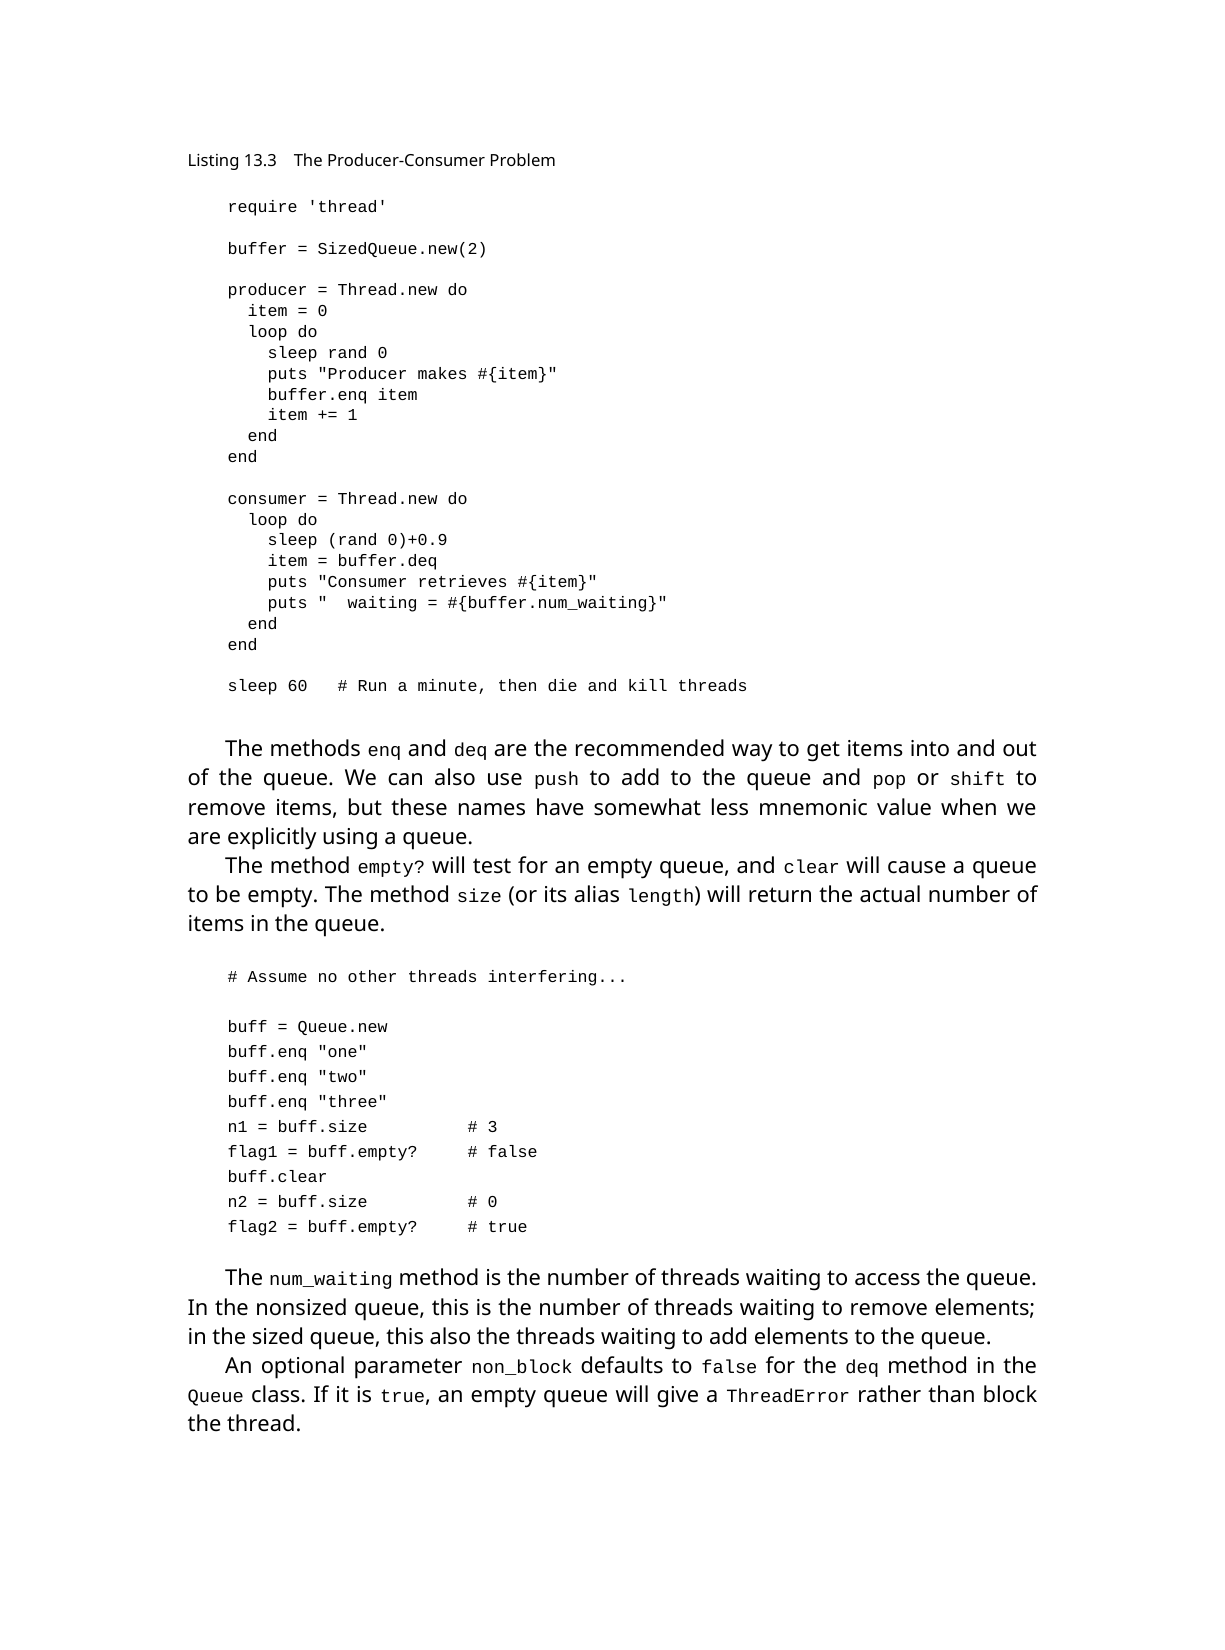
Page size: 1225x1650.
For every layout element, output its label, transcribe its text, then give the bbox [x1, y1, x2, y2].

text Listing 13.3 The Producer-Consumer Problem [187, 150, 1037, 171]
text require 'thread' [187, 196, 1037, 217]
text # Assume no other threads interfering... [187, 962, 1037, 987]
text producer = Thread.new do [187, 279, 1037, 300]
text buff.clear [187, 1162, 1037, 1187]
text end [187, 612, 1037, 633]
text item += 1 [187, 404, 1037, 425]
text The methods enq and deq are the recommended way to get items into and out of the queue. We can also use push to add to the queue and pop or shift to remove items, but these names have somewhat less mnemonic value when we are explicitly using a queue. [187, 733, 1037, 850]
text sleep 60 # Run a minute, then die and kill threads [187, 675, 1037, 696]
text flag1 = buff.empty? # false [187, 1137, 1037, 1162]
text sleep (rand 0)+0.9 [187, 529, 1037, 550]
text loop do [187, 321, 1037, 342]
text The method empty? will test for an empty queue, and clear will cause a queue to be empty. The method size (or its alias length) will return the actual number of items in the queue. [187, 850, 1037, 937]
text item = 0 [187, 300, 1037, 321]
text buffer.enq item [187, 383, 1037, 404]
text The num_waiting method is the number of threads waiting to access the queue. In the nonsized queue, this is the number of threads waiting to remove elements; in the sized queue, this also the threads waiting to add elements to the queue. [187, 1262, 1037, 1350]
text buff.enq "three" [187, 1087, 1037, 1112]
text puts " waiting = #{buffer.num_waiting}" [187, 592, 1037, 612]
text puts "Consumer retrieves #{item}" [187, 571, 1037, 592]
text end [187, 446, 1037, 467]
text sleep rand 0 [187, 342, 1037, 362]
text loop do [187, 508, 1037, 529]
text An optional parameter non_block defaults to false for the deq method in the Queue class. If it is true, an empty queue will give a ThreadError rather than block the thread. [187, 1350, 1037, 1437]
text buff.enq "one" [187, 1037, 1037, 1062]
text consumer = Thread.new do [187, 487, 1037, 508]
text buff = Queue.new [187, 1012, 1037, 1037]
text n2 = buff.size # 0 [187, 1187, 1037, 1212]
text puts "Producer makes #{item}" [187, 362, 1037, 383]
text flag2 = buff.empty? # true [187, 1212, 1037, 1237]
text end [187, 425, 1037, 446]
text n1 = buff.size # 3 [187, 1112, 1037, 1137]
text end [187, 633, 1037, 654]
text item = buffer.deq [187, 550, 1037, 571]
text buffer = SizedQueue.new(2) [187, 237, 1037, 258]
text buff.enq "two" [187, 1062, 1037, 1087]
